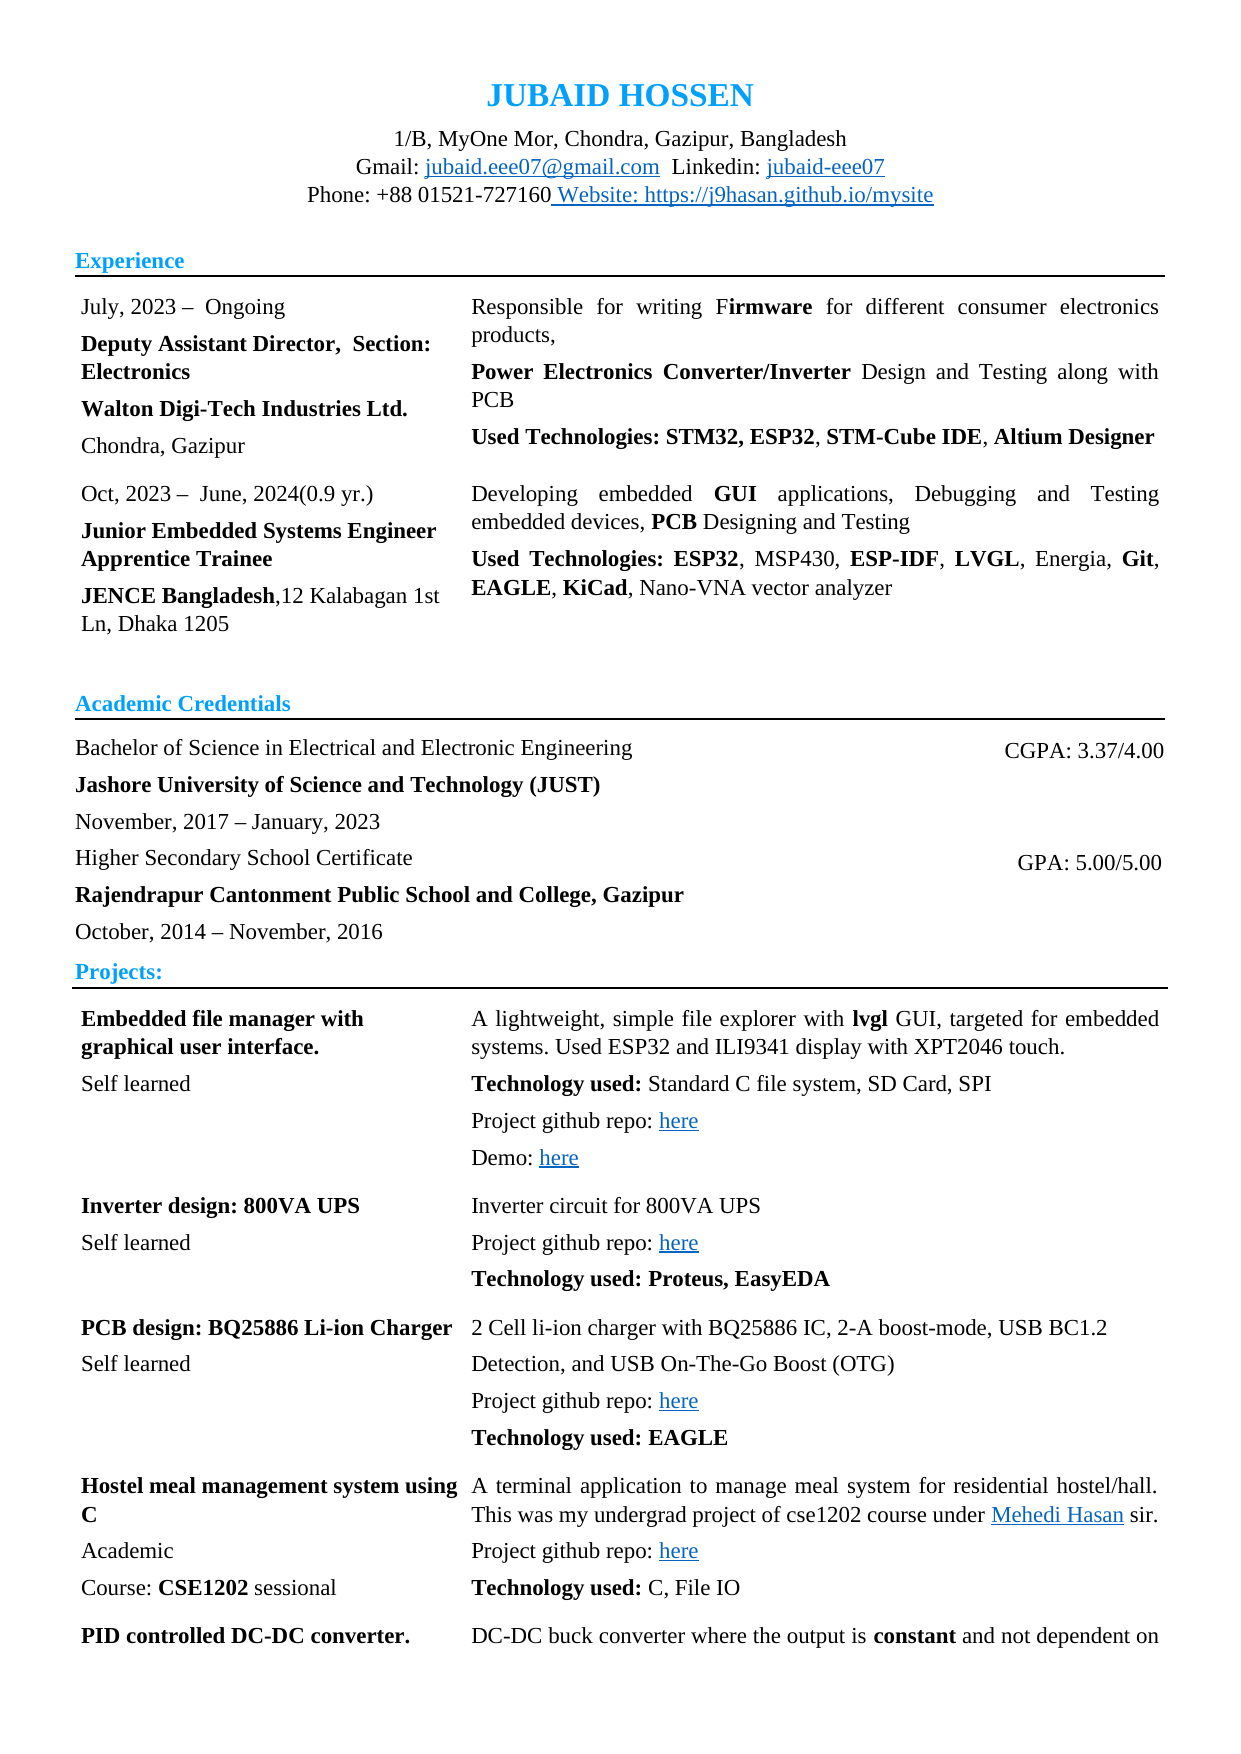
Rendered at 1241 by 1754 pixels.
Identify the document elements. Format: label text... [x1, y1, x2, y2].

text Gmail: jubaid.eee07@gmail.com Linkedin: jubaid-eee07 [75, 153, 1165, 179]
text JUBAID HOSSEN [75, 75, 1165, 113]
text Higher Secondary School Certificate [75, 844, 1002, 871]
table_header Responsible for writing Firmware for different consumer electronics products, Power Electronics Converter/Inverter Design and Testing along with PCB Used Technologies: STM32, ESP32, STM-Cube IDE, Altium Designer [465, 287, 1165, 474]
text Bachelor of Science in Electrical and Electronic Engineering [75, 734, 989, 761]
table_cell PID controlled DC-DC converter. [75, 1617, 465, 1665]
table_cell Inverter design: 800VA UPS Self learned [75, 1186, 465, 1308]
table_cell A terminal application to manage meal system for residential hostel/hall. This was my undergrad project of cse1202 course under Mehedi Hasan sir. Project github repo: here Technology used: C, File IO [465, 1466, 1165, 1617]
table_cell Developing embedded GUI applications, Debugging and Testing embedded devices, PCB Designing and Testing Used Technologies: ESP32, MSP430, ESP-IDF, LVGL, Energia, Git, EAGLE, KiCad, Nano-VNA vector analyzer [465, 474, 1165, 689]
text November, 2017 – January, 2023 [75, 808, 1165, 834]
text Projects: [72, 955, 1168, 987]
table_header Embedded file manager with graphical user interface. Self learned [75, 999, 465, 1186]
table_cell Inverter circuit for 800VA UPS Project github repo: here Technology used: Proteus, EasyEDA [465, 1186, 1165, 1308]
table_header July, 2023 – Ongoing Deputy Assistant Director, Section: Electronics Walton Digi-Tech Industries Ltd. Chondra, Gazipur [75, 287, 465, 474]
text 1/B, MyOne Mor, Chondra, Gazipur, Bangladesh [75, 125, 1165, 151]
table_cell Oct, 2023 – June, 2024(0.9 yr.) Junior Embedded Systems Engineer Apprentice Trainee JENCE Bangladesh,12 Kalabagan 1st Ln, Dhaka 1205 [75, 474, 465, 689]
table_cell PCB design: BQ25886 Li-ion Charger Self learned [75, 1308, 465, 1466]
table_cell Hostel meal management system using C Academic Course: CSE1202 sessional [75, 1466, 465, 1617]
table_cell 2 Cell li-ion charger with BQ25886 IC, 2-A boost-mode, USB BC1.2 Detection, and USB On-The-Go Boost (OTG) Project github repo: here Technology used: EAGLE [465, 1308, 1165, 1466]
text Rajendrapur Cantonment Public School and College, Gazipur [75, 881, 1165, 908]
text CGPA: 3.37/4.00 [1004, 737, 1168, 764]
text October, 2014 – November, 2016 [75, 918, 1165, 944]
text GPA: 5.00/5.00 [1017, 849, 1181, 875]
table_header A lightweight, simple file explorer with lvgl GUI, targeted for embedded systems. Used ESP32 and ILI9341 display with XPT2046 touch. Technology used: Standard C file system, SD Card, SPI Project github repo: here Demo: here [465, 999, 1165, 1186]
text Experience [75, 247, 1165, 275]
text Academic Credentials [75, 689, 1165, 718]
text Phone: +88 01521-727160 Website: https://j9hasan.github.io/mysite [75, 182, 1165, 208]
table_cell DC-DC buck converter where the output is constant and not dependent on [465, 1617, 1165, 1665]
text Jashore University of Science and Technology (JUST) [75, 771, 1165, 797]
